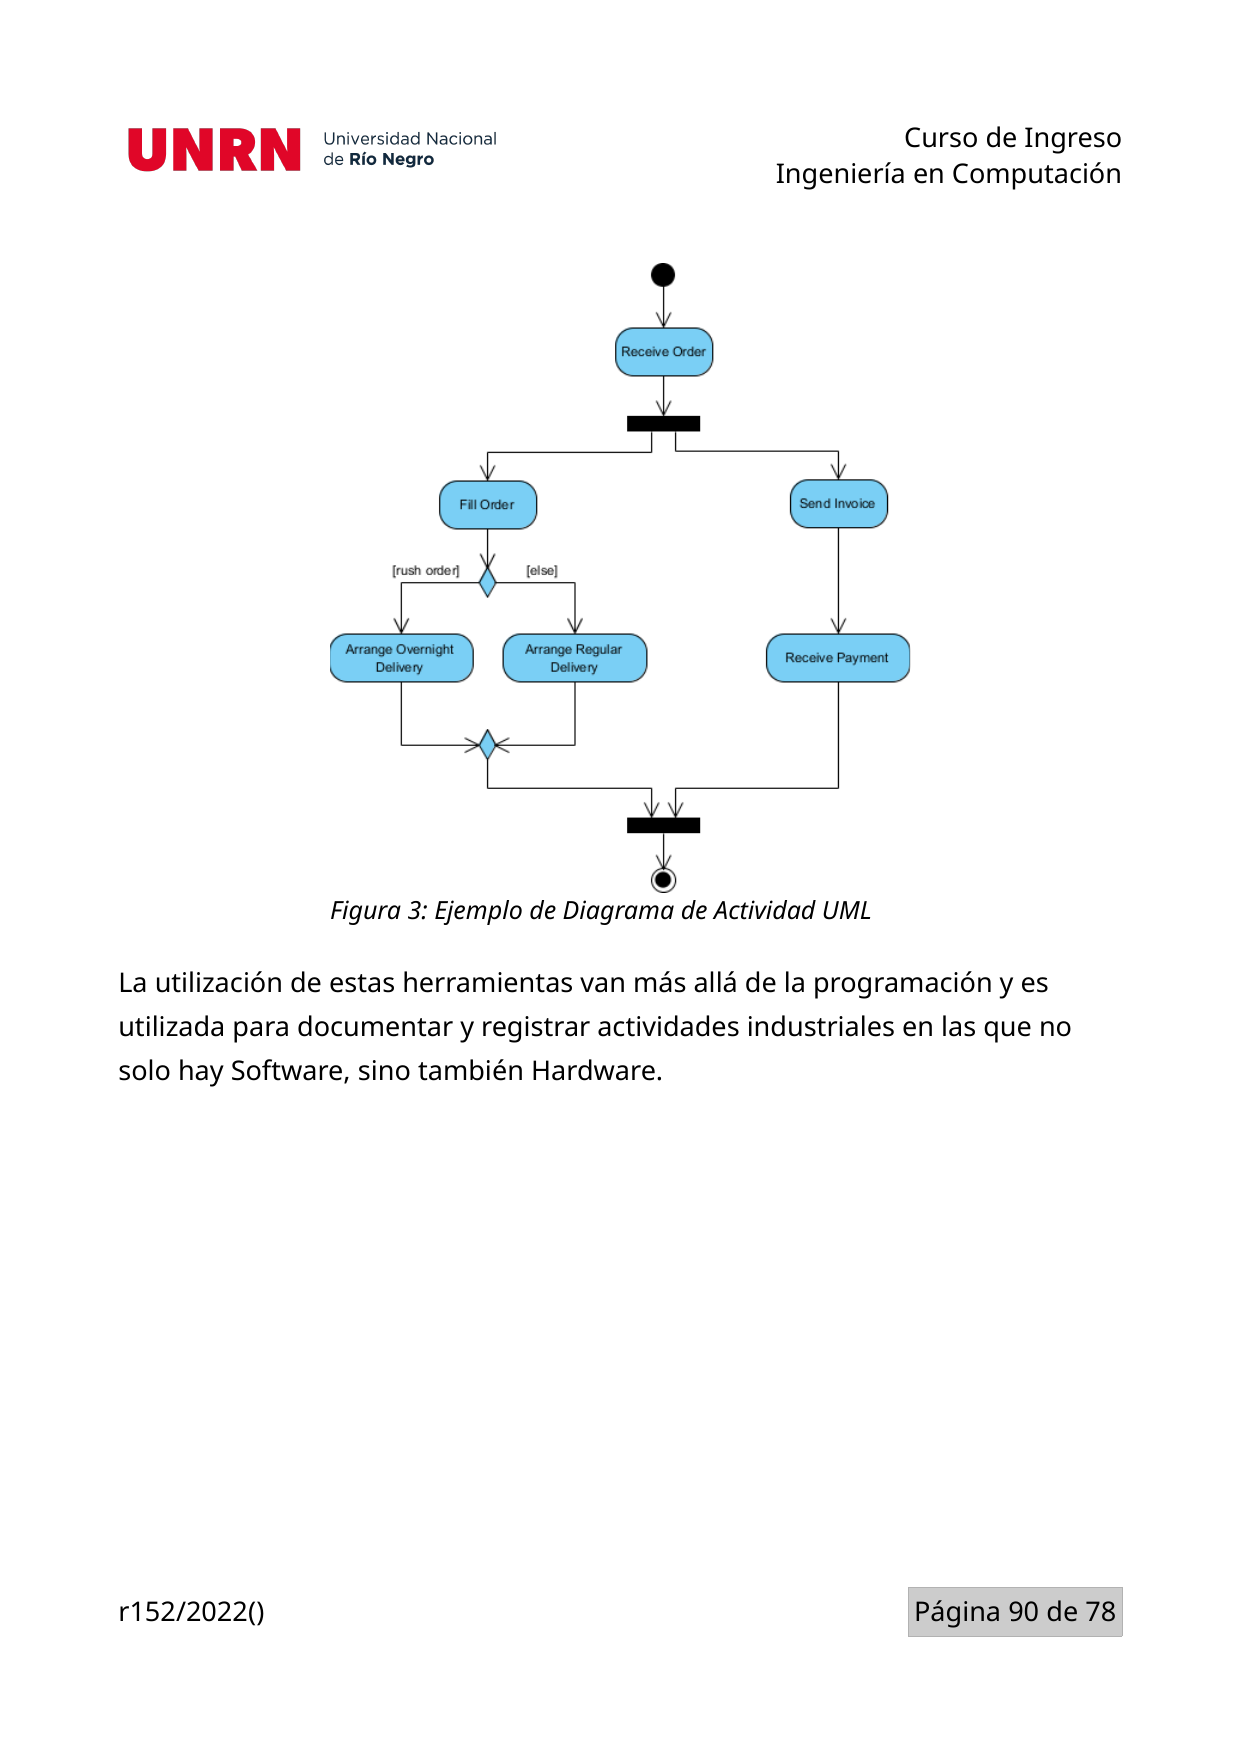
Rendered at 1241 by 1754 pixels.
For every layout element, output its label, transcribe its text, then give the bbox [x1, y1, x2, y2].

text Figura 3: Ejemplo de Diagrama de Actividad UML [330, 893, 910, 927]
text La utilización de estas herramientas van más allá de la programación y es utilizada para documentar y registrar actividades industriales en las que no solo hay Software, sino también Hardware. [118, 221, 1122, 1089]
picture [330, 263, 911, 893]
picture [118, 118, 505, 180]
